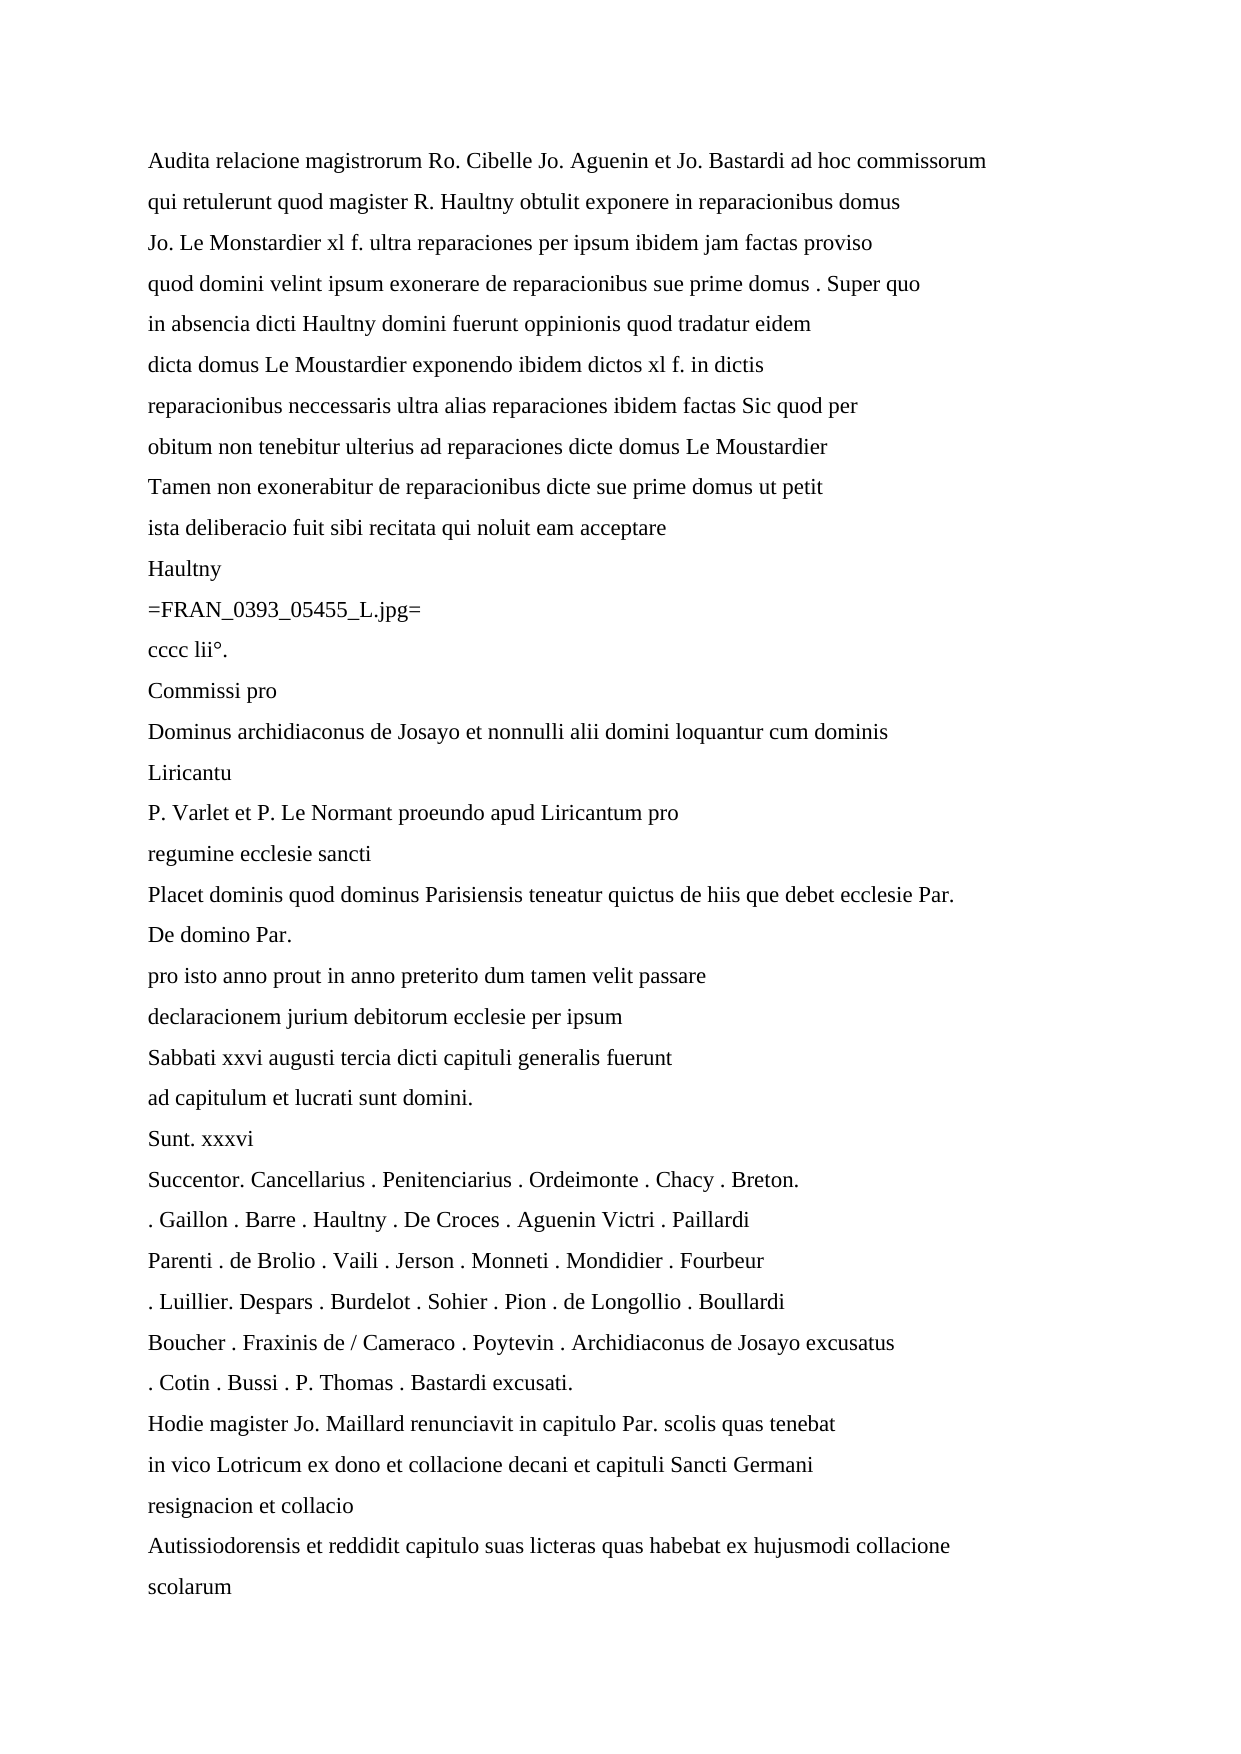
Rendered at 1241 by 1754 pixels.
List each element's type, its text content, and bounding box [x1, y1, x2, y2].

text Parenti . de Brolio . Vaili . Jerson . Monneti . Mondidier . Fourbeur [148, 1247, 1093, 1274]
text obitum non tenebitur ulterius ad reparaciones dicte domus Le Moustardier [148, 433, 1093, 459]
text Hodie magister Jo. Maillard renunciavit in capitulo Par. scolis quas tenebat [148, 1410, 1093, 1437]
text De domino Par. [148, 921, 1093, 948]
text qui retulerunt quod magister R. Haultny obtulit exponere in reparacionibus domus [148, 188, 1093, 215]
text dicta domus Le Moustardier exponendo ibidem dictos xl f. in dictis [148, 351, 1093, 378]
text Sabbati xxvi augusti tercia dicti capituli generalis fuerunt [148, 1044, 1093, 1070]
text quod domini velint ipsum exonerare de reparacionibus sue prime domus . Super quo [148, 270, 1093, 296]
text scolarum [148, 1573, 1093, 1599]
text resignacion et collacio [148, 1492, 1093, 1518]
text ista deliberacio fuit sibi recitata qui noluit eam acceptare [148, 514, 1093, 541]
text =FRAN_0393_05455_L.jpg= [148, 596, 1093, 622]
text . Cotin . Bussi . P. Thomas . Bastardi excusati. [148, 1369, 1093, 1396]
text Placet dominis quod dominus Parisiensis teneatur quictus de hiis que debet ecclesie Par. [148, 881, 1093, 907]
text Dominus archidiaconus de Josayo et nonnulli alii domini loquantur cum dominis [148, 718, 1093, 744]
text P. Varlet et P. Le Normant proeundo apud Liricantum pro [148, 799, 1093, 826]
text in vico Lotricum ex dono et collacione decani et capituli Sancti Germani [148, 1451, 1093, 1477]
text declaracionem jurium debitorum ecclesie per ipsum [148, 1003, 1093, 1029]
text Sunt. xxxvi [148, 1125, 1093, 1151]
text ad capitulum et lucrati sunt domini. [148, 1084, 1093, 1111]
text pro isto anno prout in anno preterito dum tamen velit passare [148, 962, 1093, 988]
text Audita relacione magistrorum Ro. Cibelle Jo. Aguenin et Jo. Bastardi ad hoc commissorum [148, 148, 1093, 174]
text regumine ecclesie sancti [148, 840, 1093, 866]
text reparacionibus neccessaris ultra alias reparaciones ibidem factas Sic quod per [148, 392, 1093, 418]
text Tamen non exonerabitur de reparacionibus dicte sue prime domus ut petit [148, 473, 1093, 500]
text Liricantu [148, 758, 1093, 785]
text in absencia dicti Haultny domini fuerunt oppinionis quod tradatur eidem [148, 311, 1093, 337]
text Haultny [148, 555, 1093, 581]
text . Luillier. Despars . Burdelot . Sohier . Pion . de Longollio . Boullardi [148, 1288, 1093, 1314]
text Commissi pro [148, 677, 1093, 703]
text Boucher . Fraxinis de / Cameraco . Poytevin . Archidiaconus de Josayo excusatus [148, 1329, 1093, 1355]
text Autissiodorensis et reddidit capitulo suas licteras quas habebat ex hujusmodi collacione [148, 1532, 1093, 1559]
text . Gaillon . Barre . Haultny . De Croces . Aguenin Victri . Paillardi [148, 1207, 1093, 1233]
text Jo. Le Monstardier xl f. ultra reparaciones per ipsum ibidem jam factas proviso [148, 229, 1093, 255]
text cccc lii°. [148, 636, 1093, 663]
text Succentor. Cancellarius . Penitenciarius . Ordeimonte . Chacy . Breton. [148, 1166, 1093, 1192]
